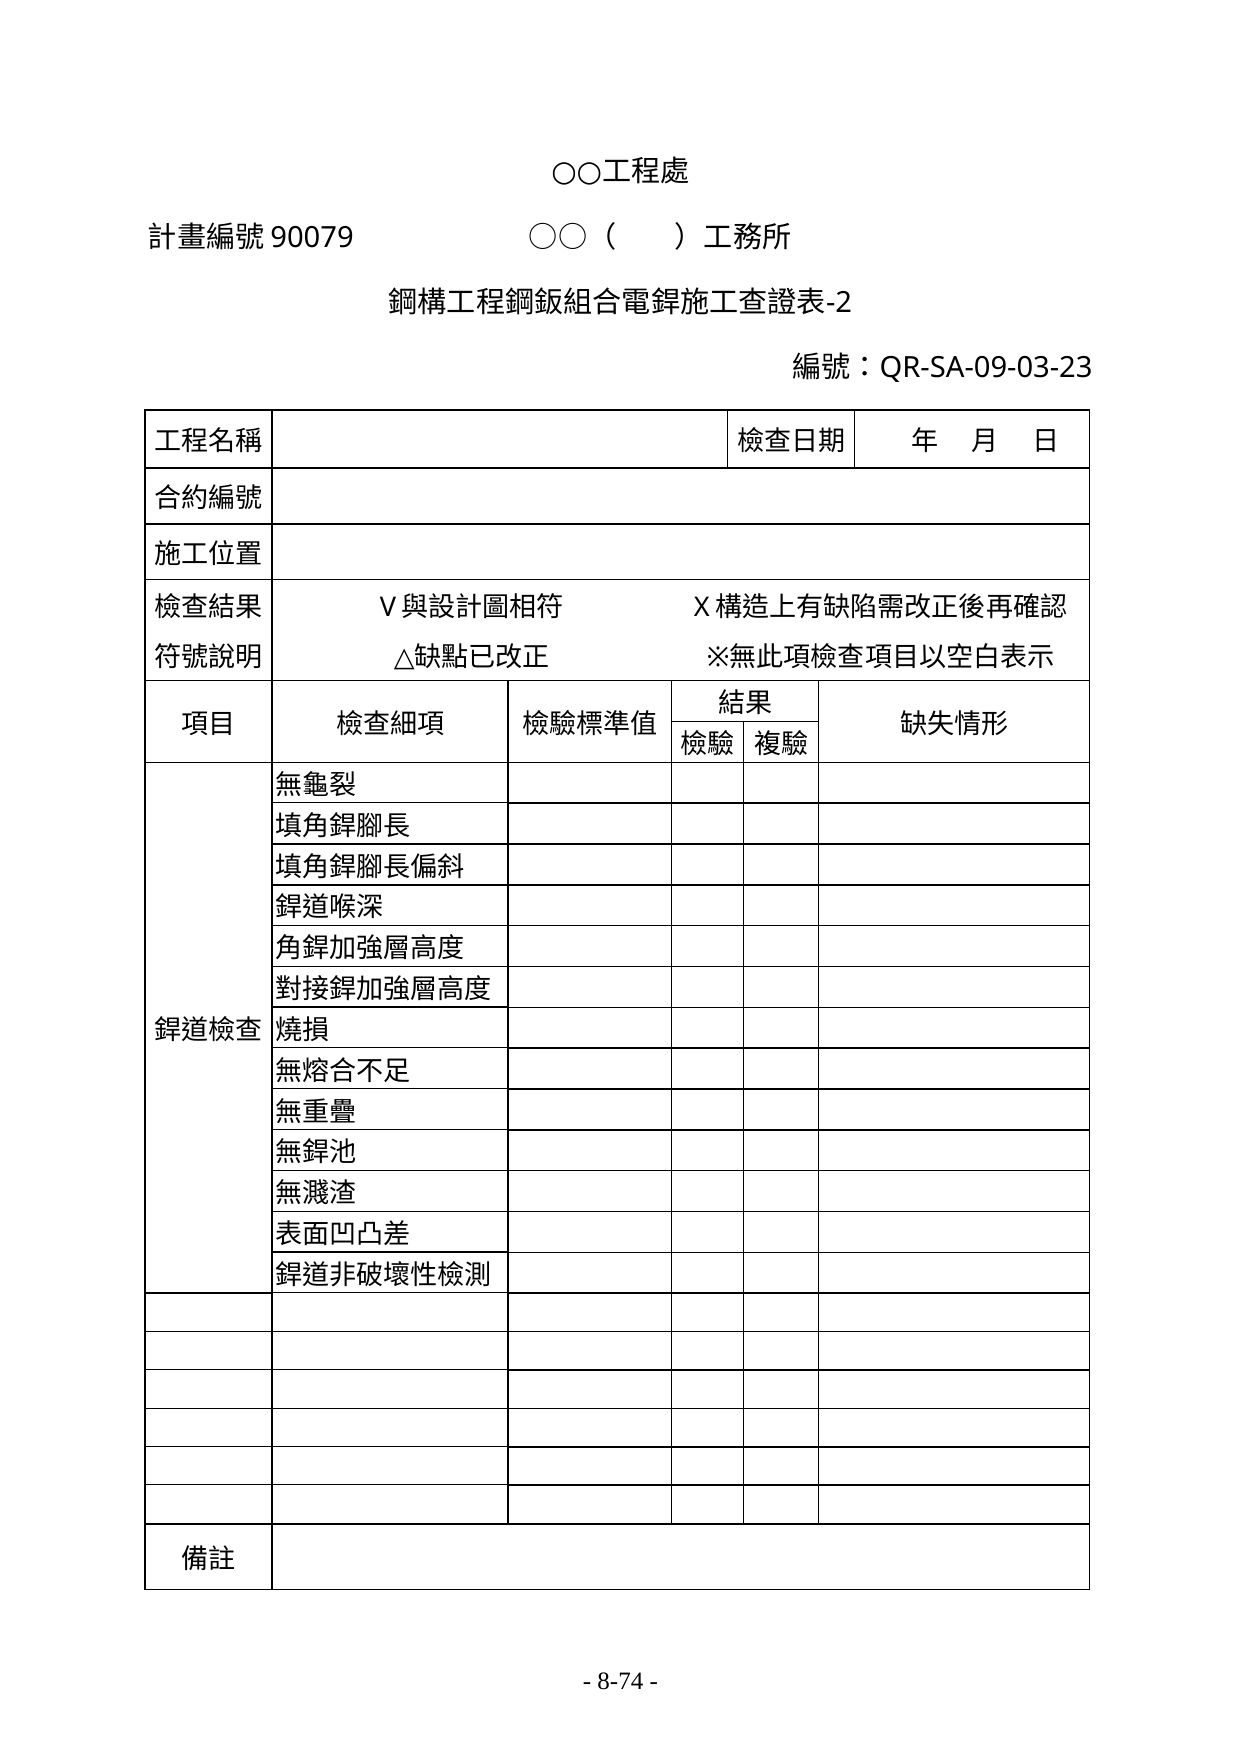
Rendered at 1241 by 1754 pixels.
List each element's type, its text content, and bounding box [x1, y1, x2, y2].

table_cell 銲道檢查 [146, 763, 271, 1292]
table_cell [509, 926, 671, 966]
table_cell [273, 1447, 507, 1484]
table_header 年 月 日 [855, 411, 1089, 467]
table_cell [744, 886, 818, 925]
table_cell ※無此項檢查項目以空白表示 [671, 629, 1089, 680]
table_cell 無重疊 [273, 1089, 507, 1129]
table_cell [672, 1294, 743, 1331]
table_cell [819, 1008, 1089, 1047]
table_cell [672, 1212, 743, 1251]
table_cell [672, 1486, 743, 1523]
table_cell 銲道喉深 [273, 886, 507, 925]
table_cell △缺點已改正 [273, 629, 671, 680]
table_cell [509, 886, 671, 925]
table_cell [672, 926, 743, 966]
table_cell [273, 1332, 507, 1369]
table_cell V與設計圖相符 [273, 580, 671, 629]
table_cell [273, 1409, 507, 1446]
table_cell 缺失情形 [819, 681, 1089, 761]
table_cell [744, 763, 818, 802]
table_cell [509, 967, 671, 1006]
text 鋼構工程鋼鈑組合電銲施工查證表-2 [148, 278, 1092, 321]
table_cell [819, 1171, 1089, 1211]
table_cell [744, 1090, 818, 1129]
table_cell 無濺渣 [273, 1171, 507, 1211]
table_cell [672, 886, 743, 925]
table_cell [146, 1370, 271, 1407]
table_cell [509, 1294, 671, 1331]
table_cell 無龜裂 [273, 763, 507, 802]
table_cell [819, 1212, 1089, 1251]
table_cell [672, 1409, 743, 1446]
table_cell [672, 845, 743, 884]
table_cell [273, 1485, 507, 1523]
table_cell [819, 804, 1089, 843]
table_cell [744, 967, 818, 1006]
table_cell 無熔合不足 [273, 1048, 507, 1088]
table_cell 結果 [672, 681, 818, 721]
table_cell [819, 763, 1089, 802]
table_cell 檢驗標準值 [509, 681, 671, 761]
table_cell [509, 1008, 671, 1047]
table_cell [509, 1131, 671, 1170]
text 編號：QR-SA-09-03-23 [148, 344, 1092, 386]
table_cell [819, 1253, 1089, 1292]
table_cell [509, 1371, 671, 1407]
table_cell 備註 [146, 1525, 271, 1589]
table_cell [744, 1409, 818, 1446]
table_cell 合約編號 [146, 469, 271, 523]
table_cell [819, 886, 1089, 925]
table_cell [819, 1131, 1089, 1170]
table_cell 角銲加強層高度 [273, 926, 507, 966]
table_cell [146, 1485, 271, 1523]
table_cell [744, 1371, 818, 1407]
table_cell [672, 1448, 743, 1484]
table_cell 檢查細項 [273, 681, 507, 761]
table_cell [509, 1253, 671, 1292]
table_cell [273, 1293, 507, 1331]
table_cell [744, 1212, 818, 1251]
table_cell [819, 1409, 1089, 1446]
table_cell [672, 1171, 743, 1211]
table_cell [672, 967, 743, 1006]
table_cell [509, 1486, 671, 1523]
table_cell 無銲池 [273, 1130, 507, 1170]
table_cell [672, 804, 743, 843]
table_cell [672, 1253, 743, 1292]
table_header [273, 411, 727, 467]
table_cell [672, 1371, 743, 1407]
table_cell [819, 1332, 1089, 1369]
table_cell 銲道非破壞性檢測 [273, 1253, 507, 1292]
table_cell [146, 1447, 271, 1484]
table_cell [744, 845, 818, 884]
table_cell [273, 1370, 507, 1407]
table_cell [509, 845, 671, 884]
table_cell 燒損 [273, 1008, 507, 1047]
table_cell 表面凹凸差 [273, 1212, 507, 1251]
table_cell 複驗 [744, 722, 818, 761]
table_cell [273, 469, 1089, 523]
table_cell [509, 1409, 671, 1446]
table_cell [744, 1448, 818, 1484]
table_cell [744, 1253, 818, 1292]
table_cell [819, 845, 1089, 884]
table_cell [819, 1448, 1089, 1484]
table_cell [819, 1371, 1089, 1407]
table_cell [672, 763, 743, 802]
text ○○工程處 [148, 148, 1092, 190]
table_cell [744, 1008, 818, 1047]
table_cell [509, 1448, 671, 1484]
table_cell 項目 [146, 681, 271, 761]
table_cell [819, 967, 1089, 1006]
table_cell [146, 1332, 271, 1369]
table_cell [744, 1171, 818, 1211]
table_cell [672, 1008, 743, 1047]
table_cell [672, 1131, 743, 1170]
table_cell [672, 1090, 743, 1129]
table_cell [744, 804, 818, 843]
table_cell [509, 1171, 671, 1211]
table_cell [819, 1090, 1089, 1129]
table_cell [509, 1212, 671, 1251]
table_cell [146, 1409, 271, 1446]
table_cell 檢驗 [672, 722, 743, 761]
table_cell 符號說明 [146, 629, 271, 680]
table_cell [744, 1486, 818, 1523]
table_cell [744, 1131, 818, 1170]
table_cell [744, 926, 818, 966]
table_cell [672, 1049, 743, 1088]
table_cell [672, 1332, 743, 1369]
table_cell 填角銲腳長 [273, 803, 507, 843]
table_cell [509, 763, 671, 802]
table_cell [509, 804, 671, 843]
table_cell 檢查結果 [146, 580, 271, 629]
table_cell [509, 1332, 671, 1369]
table_cell [819, 1486, 1089, 1523]
table_cell [819, 926, 1089, 966]
table_cell 對接銲加強層高度 [273, 967, 507, 1006]
table_cell [509, 1049, 671, 1088]
table_cell [509, 1090, 671, 1129]
table_header 工程名稱 [146, 411, 271, 467]
table_cell [146, 1294, 271, 1331]
table_cell X構造上有缺陷需改正後再確認 [671, 580, 1089, 629]
table_cell [744, 1332, 818, 1369]
table_cell [744, 1049, 818, 1088]
table_cell [273, 1525, 1089, 1589]
text 計畫編號90079 ○○（ ）工務所 [148, 213, 1092, 256]
table_header 檢查日期 [728, 411, 854, 467]
table_cell [744, 1294, 818, 1331]
table_cell [819, 1294, 1089, 1331]
table_cell 施工位置 [146, 525, 271, 578]
table_cell 填角銲腳長偏斜 [273, 845, 507, 884]
table_cell [819, 1049, 1089, 1088]
table_cell [273, 525, 1089, 578]
